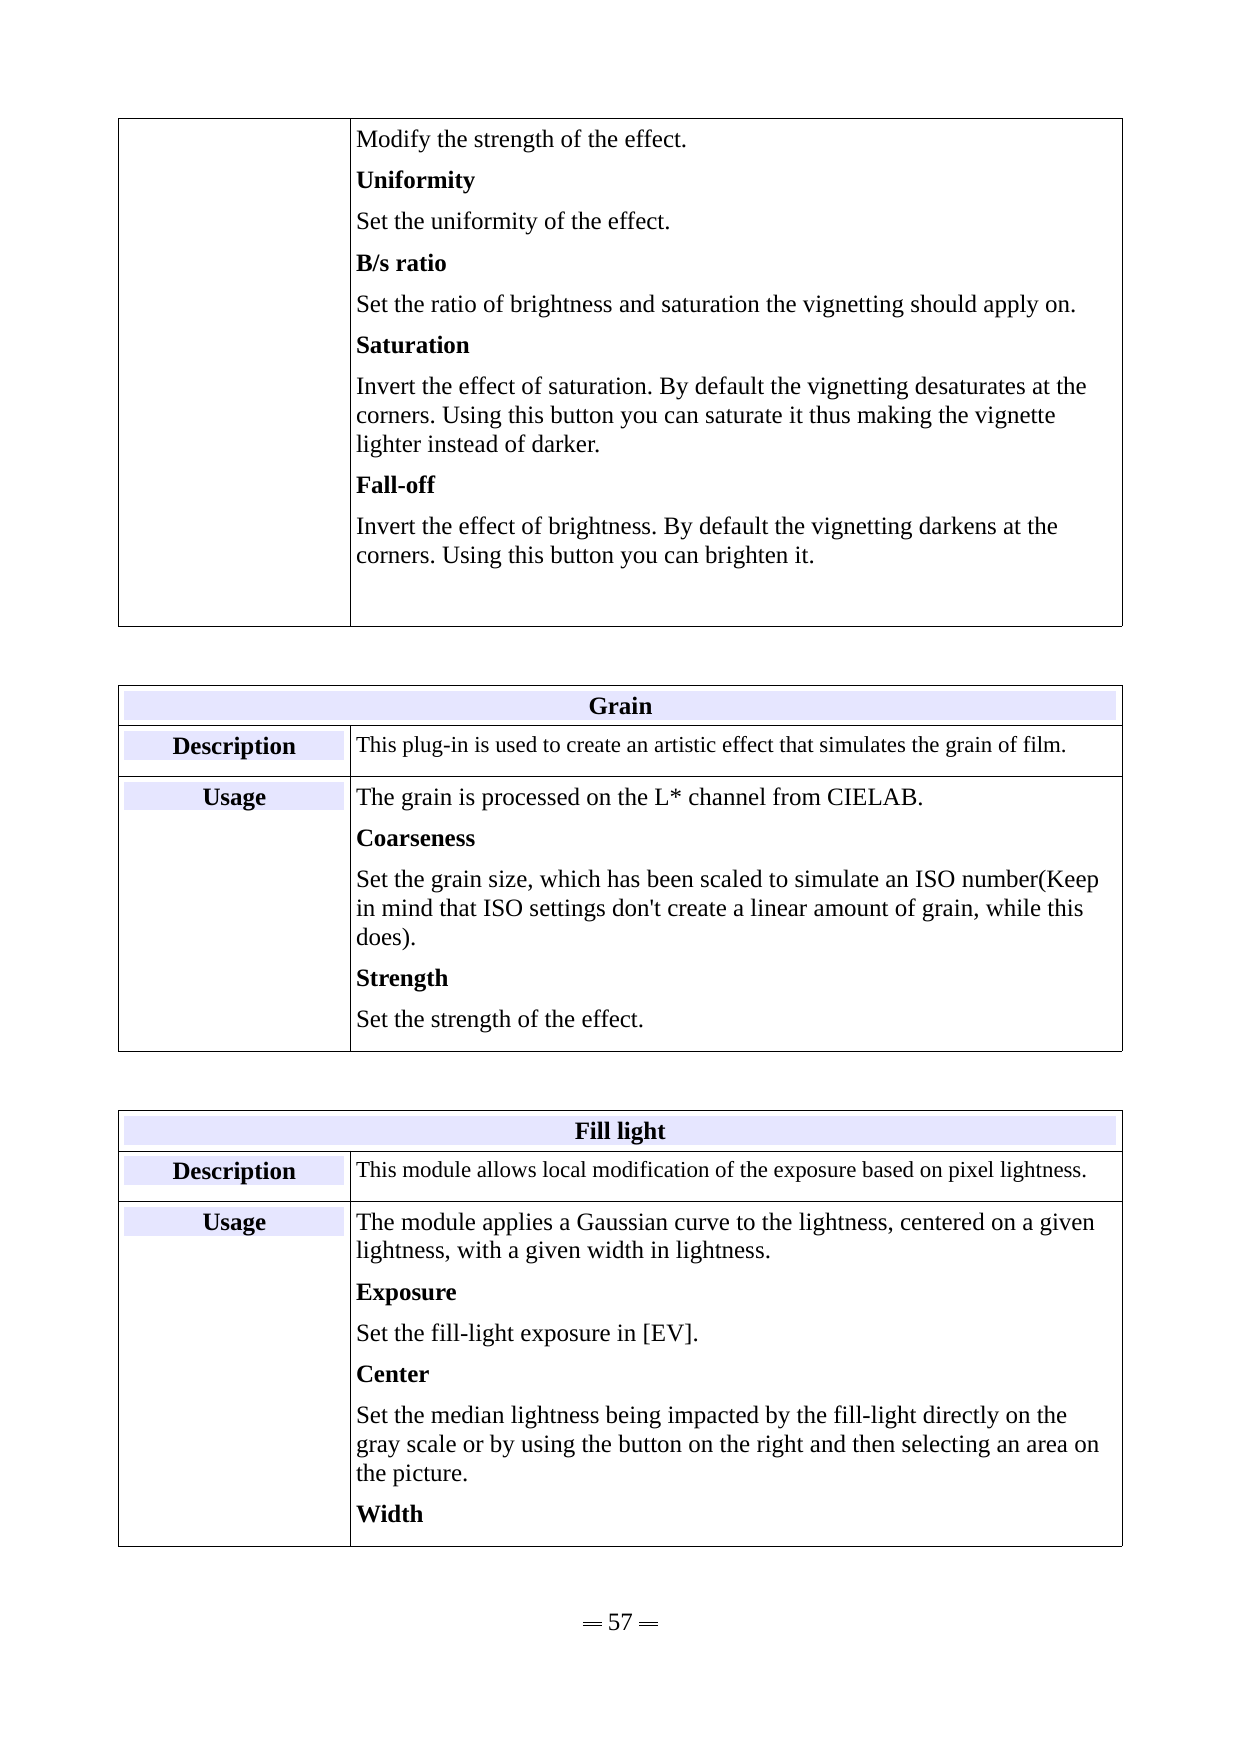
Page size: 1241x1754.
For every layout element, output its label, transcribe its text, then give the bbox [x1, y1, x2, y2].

table_cell Modify the strength of the effect. Uniformity Set the uniformity of the effect. B/s ratio Set the ratio of brightness and saturation the vignetting should apply on. Saturation Invert the effect of saturation. By default the vignetting desaturates at the corners. Using this button you can saturate it thus making the vignette lighter instead of darker. Fall-off Invert the effect of brightness. By default the vignetting darkens at the corners. Using this button you can brighten it. [351, 119, 1122, 626]
table_cell Usage [119, 1202, 350, 1546]
table_header Grain [119, 686, 1122, 725]
table_cell This module allows local modification of the exposure based on pixel lightness. [351, 1152, 1122, 1201]
table_cell This plug-in is used to create an artistic effect that simulates the grain of film. [351, 726, 1122, 776]
table_cell [119, 119, 350, 626]
table_cell Description [119, 1152, 350, 1201]
table_header Fill light [119, 1111, 1122, 1151]
table_cell Usage [119, 777, 350, 1051]
table_cell Description [119, 726, 350, 776]
table_cell The module applies a Gaussian curve to the lightness, centered on a given lightness, with a given width in lightness. Exposure Set the fill-light exposure in [EV]. Center Set the median lightness being impacted by the fill-light directly on the gray scale or by using the button on the right and then selecting an area on the picture. Width [351, 1202, 1122, 1546]
table_cell The grain is processed on the L* channel from CIELAB. Coarseness Set the grain size, which has been scaled to simulate an ISO number(Keep in mind that ISO settings don't create a linear amount of grain, while this does). Strength Set the strength of the effect. [351, 777, 1122, 1051]
